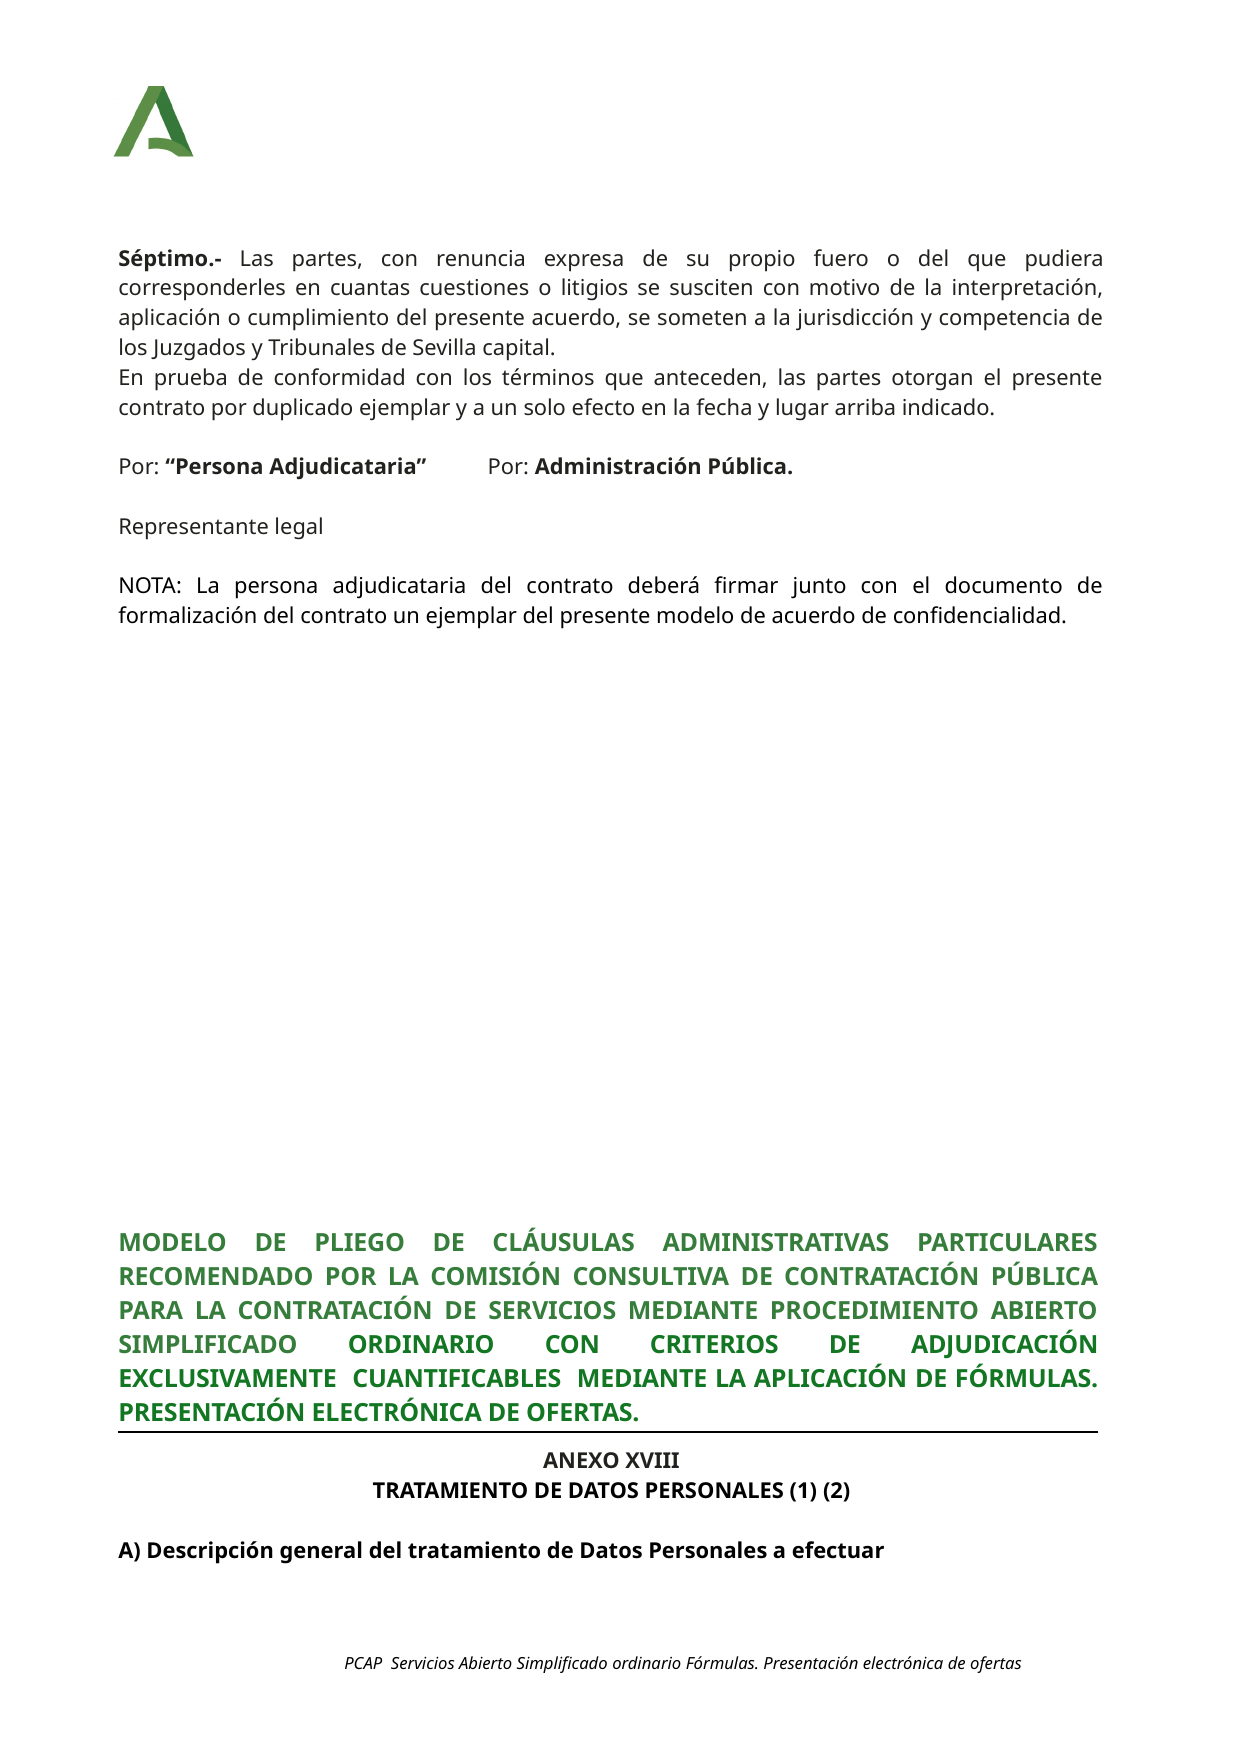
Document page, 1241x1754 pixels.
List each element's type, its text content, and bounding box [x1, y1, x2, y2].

picture [109, 81, 198, 161]
text A) Descripción general del tratamiento de Datos Personales a efectuar [118, 1535, 1104, 1564]
text NOTA: La persona adjudicataria del contrato deberá firmar junto con el documento de formalización del contrato un ejemplar del presente modelo de acuerdo de confidencialidad. [118, 570, 1104, 630]
text Por: “Persona Adjudicataria” Por: Administración Pública. [118, 451, 1104, 481]
text Representante legal [118, 511, 1104, 540]
text TRATAMIENTO DE DATOS PERSONALES (1) (2) [118, 1475, 1104, 1505]
text ANEXO XVIII [118, 1445, 1104, 1475]
text MODELO DE PLIEGO DE CLÁUSULAS ADMINISTRATIVAS PARTICULARES RECOMENDADO POR LA COMISIÓN CONSULTIVA DE CONTRATACIÓN PÚBLICA PARA LA CONTRATACIÓN DE SERVICIOS MEDIANTE PROCEDIMIENTO ABIERTO SIMPLIFICADO ORDINARIO CON CRITERIOS DE ADJUDICACIÓN EXCLUSIVAMENTE CUANTIFICABLES MEDIANTE LA APLICACIÓN DE FÓRMULAS. PRESENTACIÓN ELECTRÓNICA DE OFERTAS. [118, 1224, 1098, 1431]
text Séptimo.- Las partes, con renuncia expresa de su propio fuero o del que pudiera corresponderles en cuantas cuestiones o litigios se susciten con motivo de la interpretación, aplicación o cumplimiento del presente acuerdo, se someten a la jurisdicción y competencia de los Juzgados y Tribunales de Sevilla capital. [118, 242, 1104, 362]
text En prueba de conformidad con los términos que anteceden, las partes otorgan el presente contrato por duplicado ejemplar y a un solo efecto en la fecha y lugar arriba indicado. [118, 362, 1104, 421]
